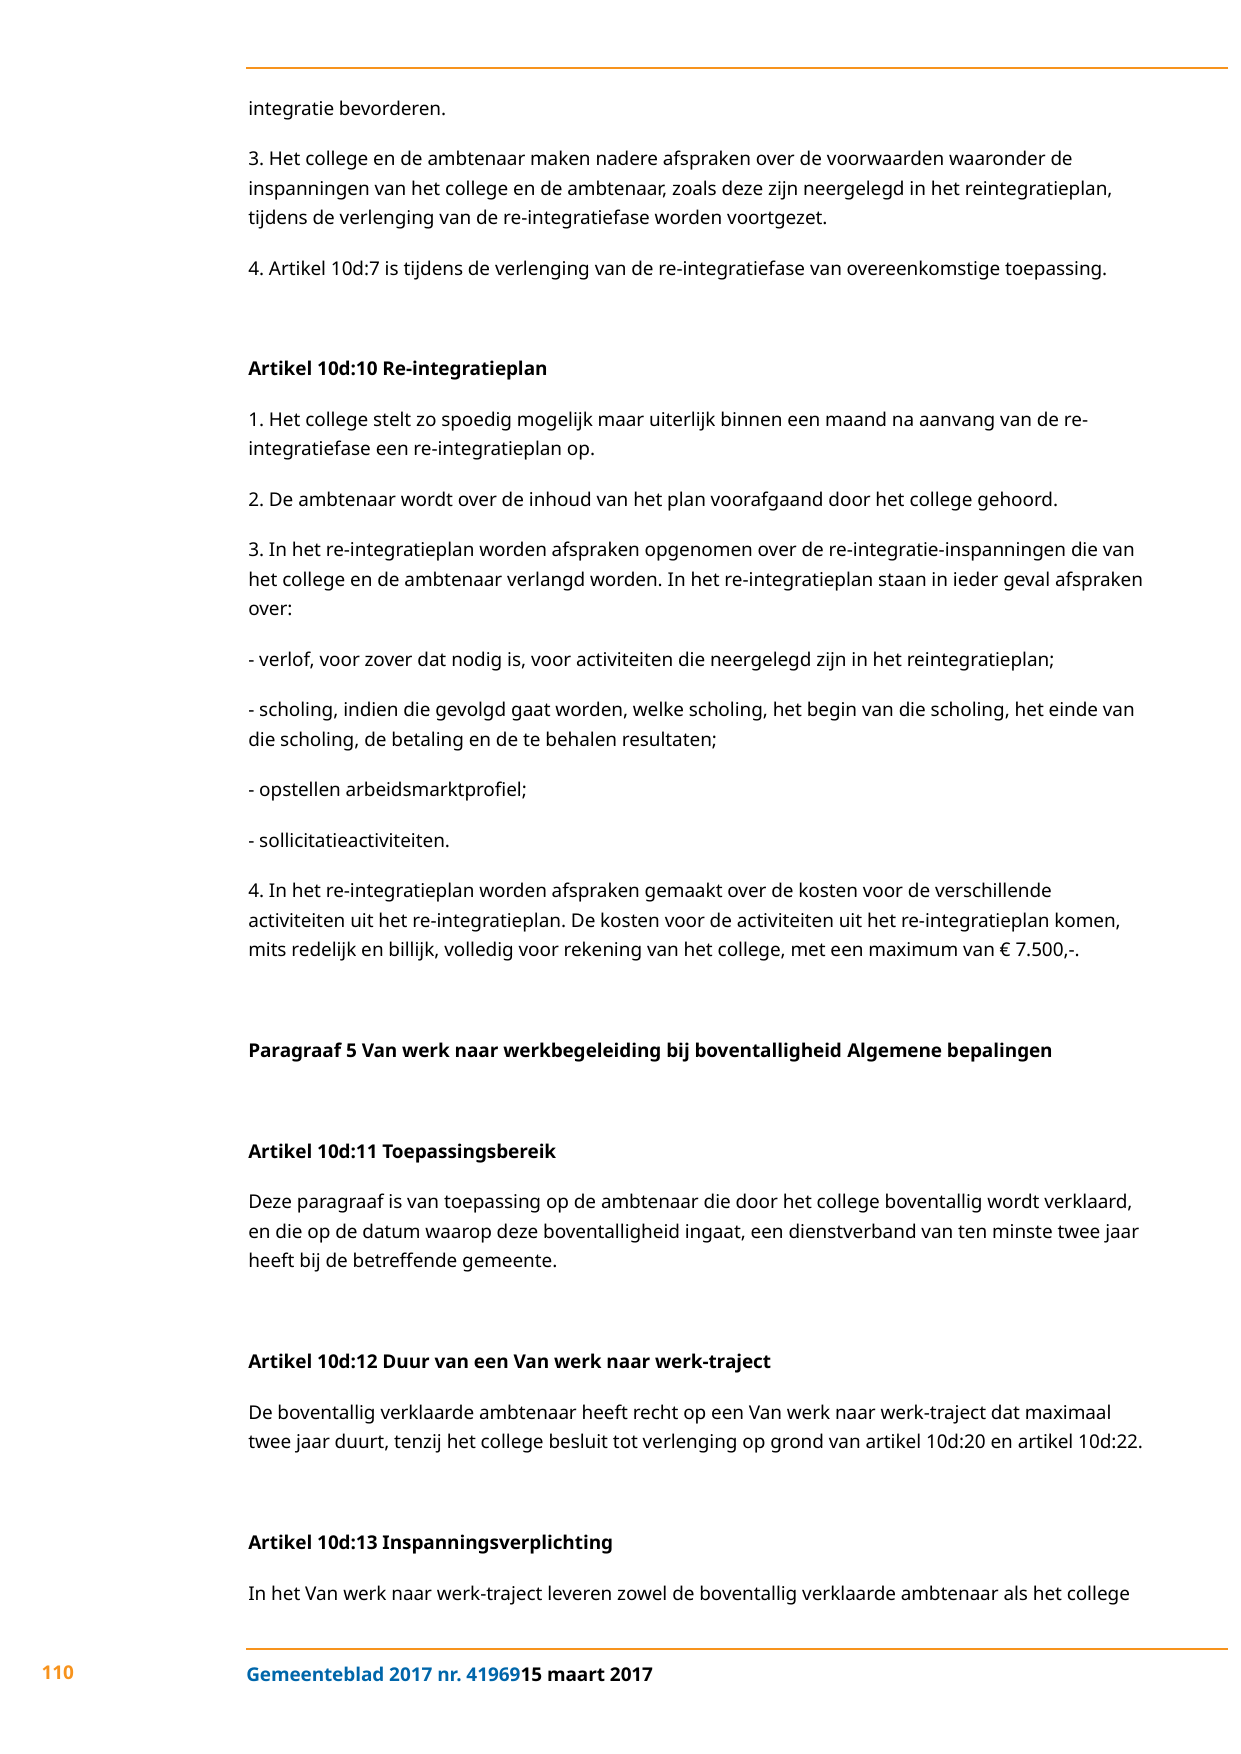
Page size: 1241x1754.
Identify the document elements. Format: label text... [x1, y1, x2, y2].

text 2. De ambtenaar wordt over de inhoud van het plan voorafgaand door het college gehoord. [248, 486, 1152, 512]
text - opstellen arbeidsmarktprofiel; [248, 776, 1152, 802]
text - verlof, voor zover dat nodig is, voor activiteiten die neergelegd zijn in het reintegratieplan; [248, 646, 1152, 672]
text 1. Het college stelt zo spoedig mogelijk maar uiterlijk binnen een maand na aanvang van de re-integratiefase een re-integratieplan op. [248, 406, 1152, 461]
text - sollicitatieactiviteiten. [248, 827, 1152, 853]
text 3. Het college en de ambtenaar maken nadere afspraken over de voorwaarden waaronder de inspanningen van het college en de ambtenaar, zoals deze zijn neergelegd in het reintegratieplan, tijdens de verlenging van de re-integratiefase worden voortgezet. [248, 145, 1152, 230]
text Deze paragraaf is van toepassing op de ambtenaar die door het college boventallig wordt verklaard, en die op de datum waarop deze boventalligheid ingaat, een dienstverband van ten minste twee jaar heeft bij de betreffende gemeente. [248, 1188, 1152, 1273]
text integratie bevorderen. [248, 95, 1152, 121]
text Paragraaf 5 Van werk naar werkbegeleiding bij boventalligheid Algemene bepalingen [248, 1037, 1152, 1063]
text 4. In het re-integratieplan worden afspraken gemaakt over de kosten voor de verschillende activiteiten uit het re-integratieplan. De kosten voor de activiteiten uit het re-integratieplan komen, mits redelijk en billijk, volledig voor rekening van het college, met een maximum van € 7.500,-. [248, 877, 1152, 962]
text 3. In het re-integratieplan worden afspraken opgenomen over de re-integratie-inspanningen die van het college en de ambtenaar verlangd worden. In het re-integratieplan staan in ieder geval afspraken over: [248, 536, 1152, 621]
text In het Van werk naar werk-traject leveren zowel de boventallig verklaarde ambtenaar als het college [248, 1580, 1152, 1606]
text - scholing, indien die gevolgd gaat worden, welke scholing, het begin van die scholing, het einde van die scholing, de betaling en de te behalen resultaten; [248, 696, 1152, 752]
text 4. Artikel 10d:7 is tijdens de verlenging van de re-integratiefase van overeenkomstige toepassing. [248, 255, 1152, 281]
text Artikel 10d:11 Toepassingsbereik [248, 1138, 1152, 1164]
text Artikel 10d:12 Duur van een Van werk naar werk-traject [248, 1348, 1152, 1374]
text De boventallig verklaarde ambtenaar heeft recht op een Van werk naar werk-traject dat maximaal twee jaar duurt, tenzij het college besluit tot verlenging op grond van artikel 10d:20 en artikel 10d:22. [248, 1399, 1152, 1454]
text Artikel 10d:10 Re-integratieplan [248, 356, 1152, 381]
picture [41, 47, 231, 172]
text Artikel 10d:13 Inspanningsverplichting [248, 1529, 1152, 1555]
